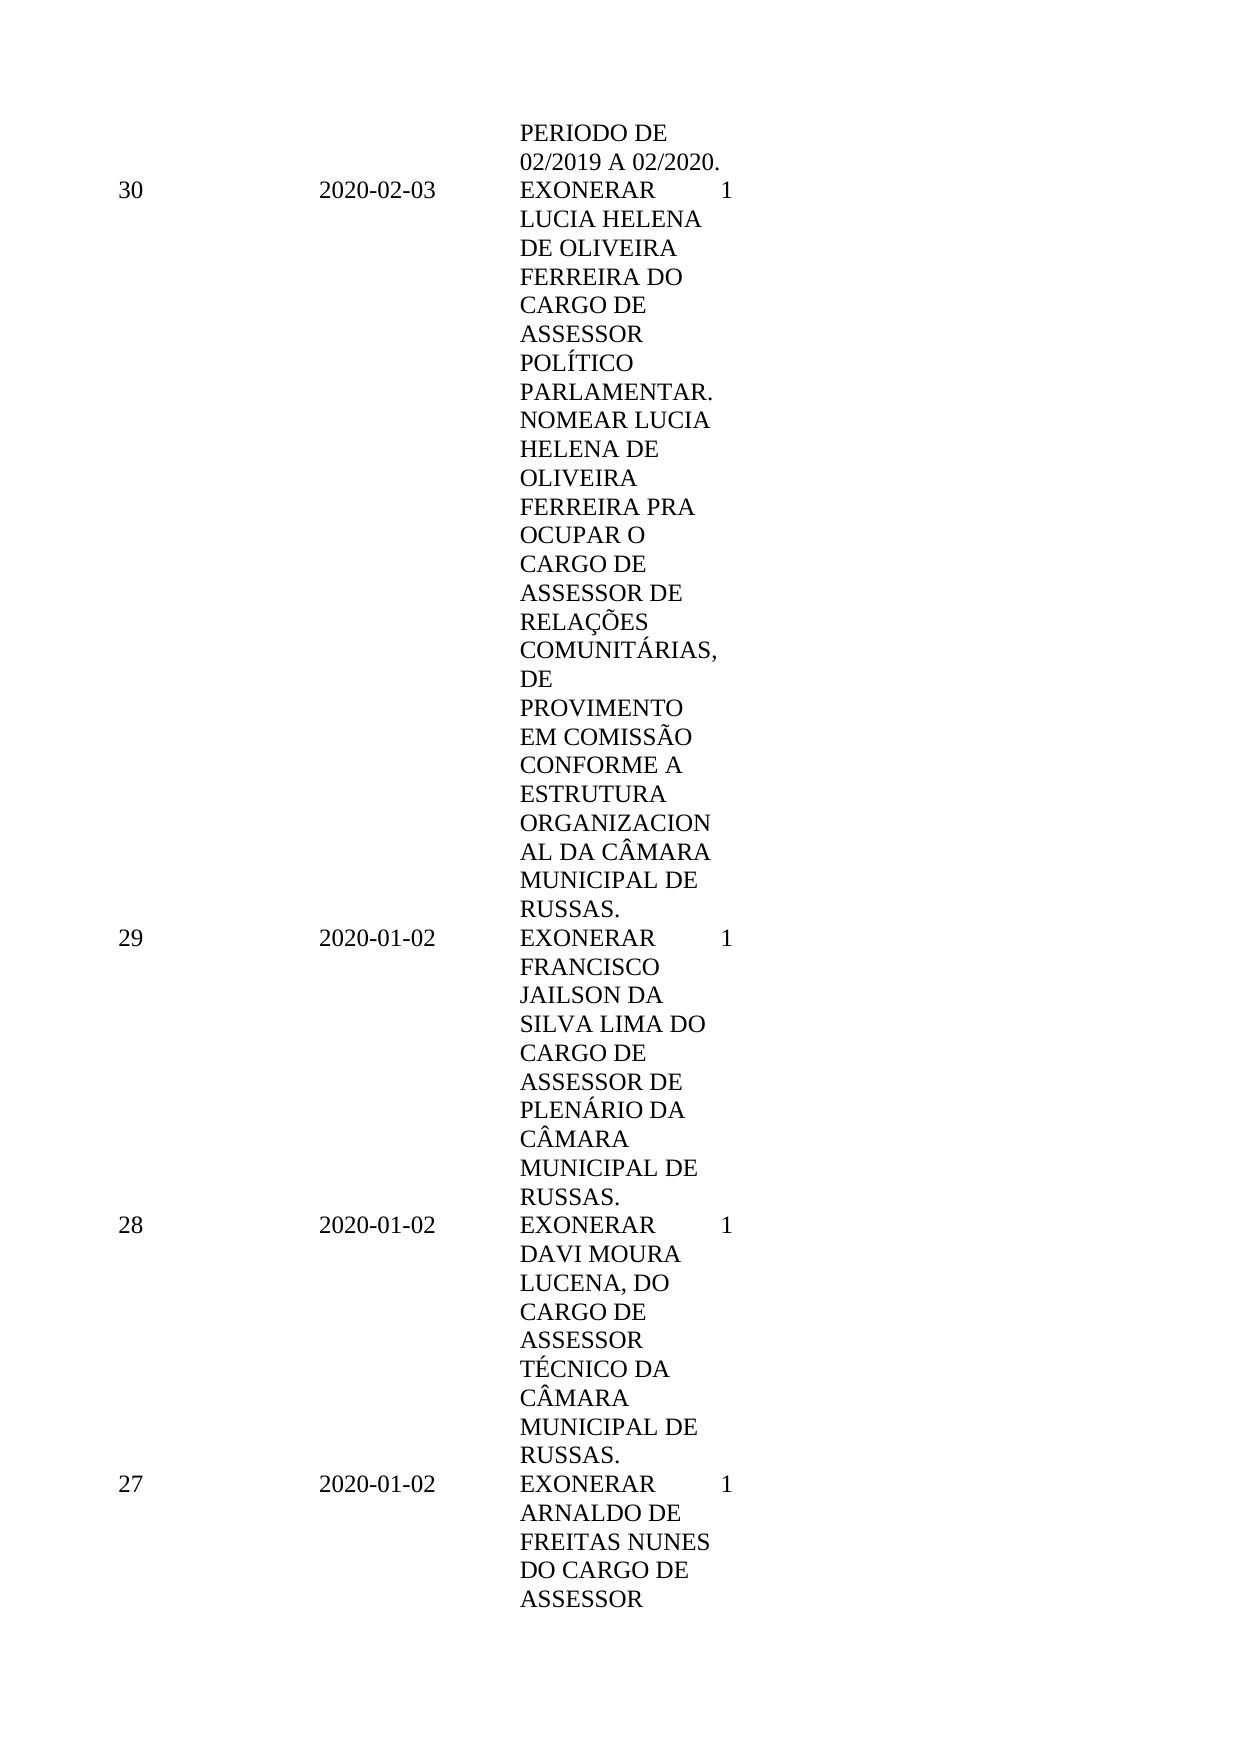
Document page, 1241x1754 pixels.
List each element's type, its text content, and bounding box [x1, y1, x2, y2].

table_cell [921, 1469, 1122, 1613]
table_cell PERIODO DE 02/2019 A 02/2020. [520, 118, 720, 176]
table_cell 27 [118, 1469, 319, 1613]
table_cell [921, 923, 1122, 1211]
table_cell 1 [720, 1211, 921, 1469]
table_cell [921, 176, 1122, 923]
table_cell 29 [118, 923, 319, 1211]
table_cell 1 [720, 1469, 921, 1613]
table_cell 1 [720, 176, 921, 923]
table_cell 2020-01-02 [319, 923, 519, 1211]
table_cell [921, 1211, 1122, 1469]
table_cell EXONERAR LUCIA HELENA DE OLIVEIRA FERREIRA DO CARGO DE ASSESSOR POLÍTICO PARLAMENTAR. NOMEAR LUCIA HELENA DE OLIVEIRA FERREIRA PRA OCUPAR O CARGO DE ASSESSOR DE RELAÇÕES COMUNITÁRIAS, DE PROVIMENTO EM COMISSÃO CONFORME A ESTRUTURA ORGANIZACIONAL DA CÂMARA MUNICIPAL DE RUSSAS. [520, 176, 720, 923]
table_cell 2020-02-03 [319, 176, 519, 923]
table_cell EXONERAR DAVI MOURA LUCENA, DO CARGO DE ASSESSOR TÉCNICO DA CÂMARA MUNICIPAL DE RUSSAS. [520, 1211, 720, 1469]
table_cell [319, 118, 519, 176]
table_cell [118, 118, 319, 176]
table_cell EXONERAR ARNALDO DE FREITAS NUNES DO CARGO DE ASSESSOR [520, 1469, 720, 1613]
table_cell [720, 118, 921, 176]
table_cell 1 [720, 923, 921, 1211]
table_cell [921, 118, 1122, 176]
table_cell EXONERAR FRANCISCO JAILSON DA SILVA LIMA DO CARGO DE ASSESSOR DE PLENÁRIO DA CÂMARA MUNICIPAL DE RUSSAS. [520, 923, 720, 1211]
table_cell 28 [118, 1211, 319, 1469]
table_cell 2020-01-02 [319, 1469, 519, 1613]
table_cell 2020-01-02 [319, 1211, 519, 1469]
table_cell 30 [118, 176, 319, 923]
